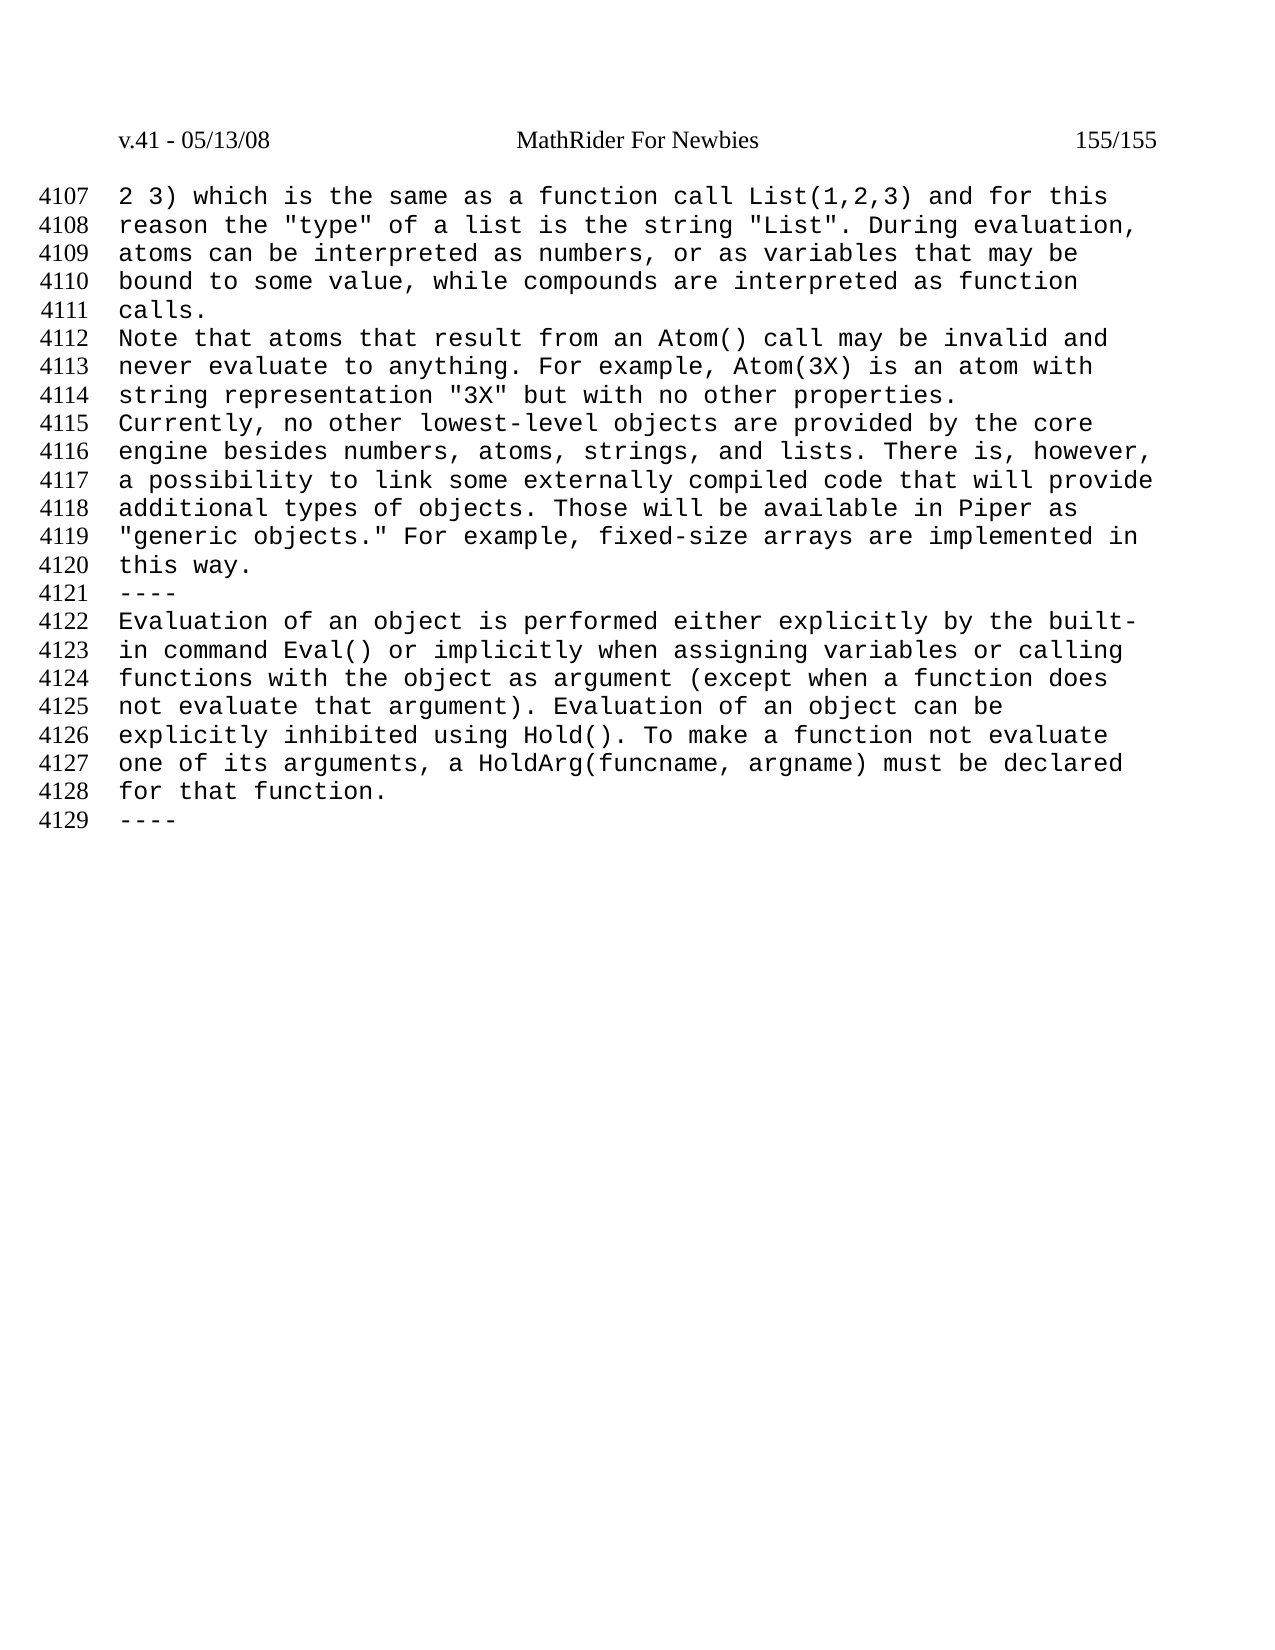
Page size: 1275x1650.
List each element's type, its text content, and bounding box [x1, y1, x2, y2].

text ---- [118, 581, 1157, 609]
text Currently, no other lowest-level objects are provided by the core engine besides numbers, atoms, strings, and lists. There is, however, a possibility to link some externally compiled code that will provide additional types of objects. Those will be available in Piper as "generic objects." For example, fixed-size arrays are implemented in this way. [118, 411, 1157, 581]
text ---- [118, 807, 1157, 836]
text Note that atoms that result from an Atom() call may be invalid and never evaluate to anything. For example, Atom(3X) is an atom with string representation "3X" but with no other properties. [118, 326, 1157, 411]
text Evaluation of an object is performed either explicitly by the built-in command Eval() or implicitly when assigning variables or calling functions with the object as argument (except when a function does not evaluate that argument). Evaluation of an object can be explicitly inhibited using Hold(). To make a function not evaluate one of its arguments, a HoldArg(funcname, argname) must be declared for that function. [118, 609, 1157, 807]
text 2 3) which is the same as a function call List(1,2,3) and for this reason the "type" of a list is the string "List". During evaluation, atoms can be interpreted as numbers, or as variables that may be bound to some value, while compounds are interpreted as function calls. [118, 184, 1157, 326]
